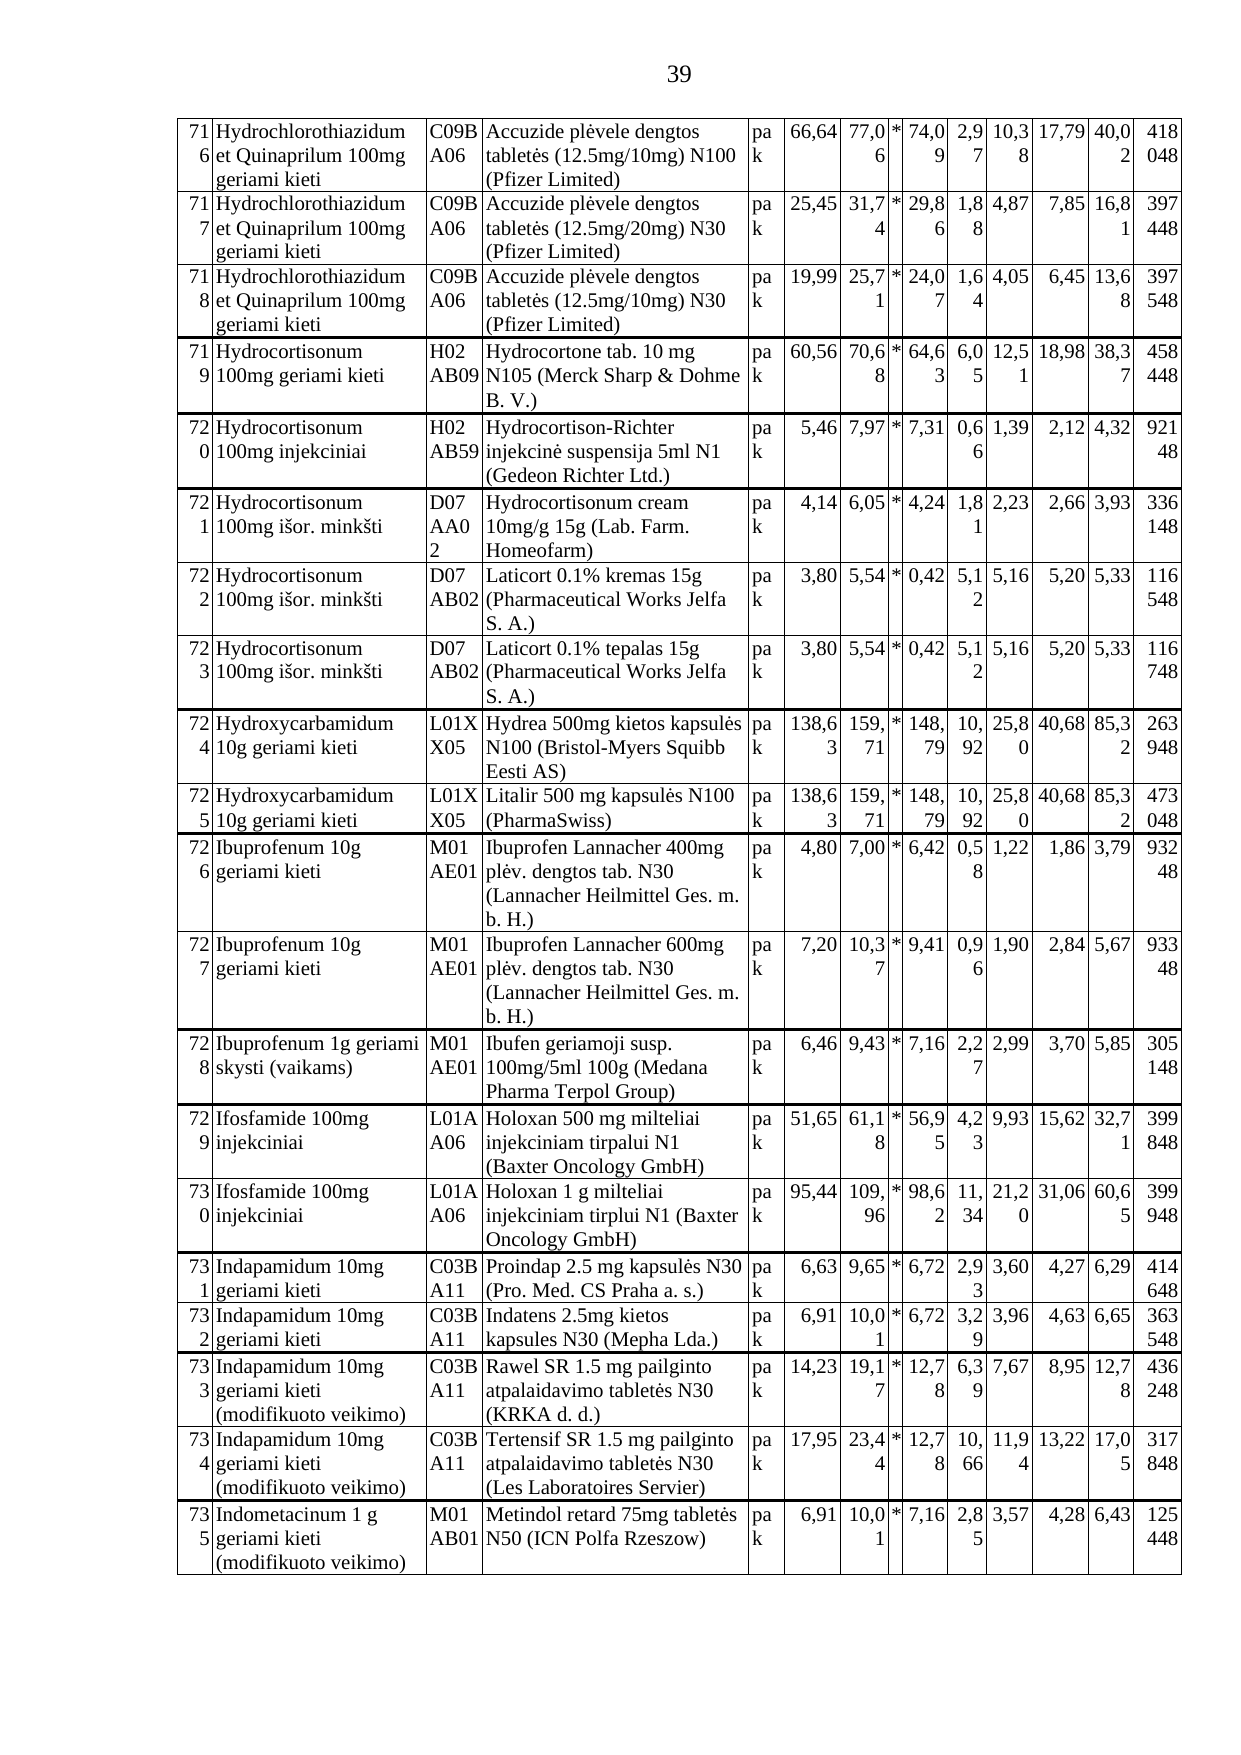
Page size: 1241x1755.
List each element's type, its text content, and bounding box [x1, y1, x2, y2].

table_cell 32,71 [1089, 1106, 1133, 1178]
table_cell 4,05 [987, 265, 1032, 336]
table_cell Metindol retard 75mg tabletės N50 (ICN Polfa Rzeszow) [483, 1502, 748, 1574]
table_cell 116748 [1134, 636, 1181, 708]
table_cell Accuzide plėvele dengtos tabletės (12.5mg/10mg) N100 (Pfizer Limited) [483, 119, 748, 191]
table_cell 716 [178, 119, 212, 191]
table_cell 14,23 [785, 1354, 840, 1426]
table_cell pak [749, 1179, 784, 1251]
table_cell 109,96 [841, 1179, 888, 1251]
table_cell 1,86 [1033, 835, 1088, 931]
table_cell 9,41 [903, 932, 947, 1028]
table_cell 7,00 [841, 835, 888, 931]
table_cell pak [749, 1502, 784, 1574]
table_cell 95,44 [785, 1179, 840, 1251]
table_cell 2,66 [1033, 490, 1088, 562]
table_cell 6,43 [1089, 1502, 1133, 1574]
table_cell 98,62 [903, 1179, 947, 1251]
table_cell Hydrocortisonum 100mg išor. minkšti [213, 490, 426, 562]
table_cell 10,92 [948, 711, 986, 783]
table_cell D07AB02 [427, 636, 482, 708]
table_cell 17,05 [1089, 1427, 1133, 1499]
table_cell C03BA11 [427, 1354, 482, 1426]
table_cell 436248 [1134, 1354, 1181, 1426]
table_cell 70,68 [841, 339, 888, 412]
table_cell 3,93 [1089, 490, 1133, 562]
table_cell 12,78 [903, 1354, 947, 1426]
table_cell pak [749, 1303, 784, 1351]
table_cell pak [749, 932, 784, 1028]
table_cell H02AB59 [427, 415, 482, 487]
table_cell C09BA06 [427, 265, 482, 336]
table_cell 5,12 [948, 563, 986, 635]
table_cell 4,23 [948, 1106, 986, 1178]
table_cell 4,87 [987, 192, 1032, 263]
table_cell pak [749, 192, 784, 263]
table_cell 56,95 [903, 1106, 947, 1178]
table_cell 93348 [1134, 932, 1181, 1028]
table_cell 3,80 [785, 636, 840, 708]
table_cell 458448 [1134, 339, 1181, 412]
table_cell 6,42 [903, 835, 947, 931]
table_cell * [889, 1254, 902, 1302]
table_cell pak [749, 636, 784, 708]
table_cell 727 [178, 932, 212, 1028]
table_cell Ibufen geriamoji susp. 100mg/5ml 100g (Medana Pharma Terpol Group) [483, 1031, 748, 1103]
table_cell 64,63 [903, 339, 947, 412]
table_cell C03BA11 [427, 1254, 482, 1302]
table_cell 723 [178, 636, 212, 708]
table_cell 418048 [1134, 119, 1181, 191]
table_cell 728 [178, 1031, 212, 1103]
table_cell M01AE01 [427, 932, 482, 1028]
table_cell Tertensif SR 1.5 mg pailginto atpalaidavimo tabletės N30 (Les Laboratoires Servier) [483, 1427, 748, 1499]
table_cell * [889, 932, 902, 1028]
table_cell * [889, 1427, 902, 1499]
table_cell 11,34 [948, 1179, 986, 1251]
table_cell 13,68 [1089, 265, 1133, 336]
table_cell * [889, 1354, 902, 1426]
table_cell 25,80 [987, 784, 1032, 832]
table_cell 3,96 [987, 1303, 1032, 1351]
table_cell Hydroxycarbamidum 10g geriami kieti [213, 711, 426, 783]
table_cell 5,12 [948, 636, 986, 708]
table_cell 2,97 [948, 119, 986, 191]
table_cell 2,99 [987, 1031, 1032, 1103]
table_cell Hydrocortone tab. 10 mg N105 (Merck Sharp & Dohme B. V.) [483, 339, 748, 412]
table_cell 29,86 [903, 192, 947, 263]
table_cell pak [749, 1254, 784, 1302]
table_cell 6,05 [948, 339, 986, 412]
table_cell Indapamidum 10mg geriami kieti [213, 1254, 426, 1302]
table_cell 4,24 [903, 490, 947, 562]
table_cell 24,07 [903, 265, 947, 336]
table_cell 1,22 [987, 835, 1032, 931]
table_cell 85,32 [1089, 784, 1133, 832]
table_cell 4,32 [1089, 415, 1133, 487]
table_cell 721 [178, 490, 212, 562]
table_cell 16,81 [1089, 192, 1133, 263]
table_cell Hydrocortisonum cream 10mg/g 15g (Lab. Farm. Homeofarm) [483, 490, 748, 562]
table_cell 3,60 [987, 1254, 1032, 1302]
table_cell 5,16 [987, 563, 1032, 635]
table_cell 19,17 [841, 1354, 888, 1426]
table_cell 725 [178, 784, 212, 832]
table_cell pak [749, 339, 784, 412]
table_cell C09BA06 [427, 119, 482, 191]
table_cell pak [749, 265, 784, 336]
table_cell Hydrocortisonum 100mg injekciniai [213, 415, 426, 487]
table_cell 734 [178, 1427, 212, 1499]
table_cell Indatens 2.5mg kietos kapsules N30 (Mepha Lda.) [483, 1303, 748, 1351]
table_cell 317848 [1134, 1427, 1181, 1499]
table_cell 5,85 [1089, 1031, 1133, 1103]
table_cell 9,43 [841, 1031, 888, 1103]
table_cell 6,72 [903, 1254, 947, 1302]
table_cell 731 [178, 1254, 212, 1302]
table_cell 3,57 [987, 1502, 1032, 1574]
table_cell H02AB09 [427, 339, 482, 412]
table_cell Laticort 0.1% kremas 15g (Pharmaceutical Works Jelfa S. A.) [483, 563, 748, 635]
table_cell M01AB01 [427, 1502, 482, 1574]
table_cell * [889, 192, 902, 263]
table_cell D07AA02 [427, 490, 482, 562]
table_cell Proindap 2.5 mg kapsulės N30 (Pro. Med. CS Praha a. s.) [483, 1254, 748, 1302]
table_cell 730 [178, 1179, 212, 1251]
table_cell Hydrocortisonum 100mg išor. minkšti [213, 636, 426, 708]
table_cell * [889, 1303, 902, 1351]
table_cell * [889, 1031, 902, 1103]
table_cell 5,54 [841, 563, 888, 635]
table_cell 77,06 [841, 119, 888, 191]
table_cell * [889, 265, 902, 336]
table_cell * [889, 636, 902, 708]
table_cell 0,96 [948, 932, 986, 1028]
table_cell 5,16 [987, 636, 1032, 708]
table_cell 17,79 [1033, 119, 1088, 191]
table_cell 724 [178, 711, 212, 783]
table_cell Ibuprofenum 10g geriami kieti [213, 932, 426, 1028]
table_cell pak [749, 711, 784, 783]
table_cell 729 [178, 1106, 212, 1178]
table_cell 25,45 [785, 192, 840, 263]
table_cell 17,95 [785, 1427, 840, 1499]
table_cell 399948 [1134, 1179, 1181, 1251]
table_cell pak [749, 1031, 784, 1103]
table_cell 148,79 [903, 711, 947, 783]
table_cell 4,80 [785, 835, 840, 931]
table_cell 10,01 [841, 1502, 888, 1574]
table_cell Hydrochlorothiazidum et Quinaprilum 100mg geriami kieti [213, 119, 426, 191]
table_cell 363548 [1134, 1303, 1181, 1351]
table_cell 8,95 [1033, 1354, 1088, 1426]
table_cell 60,56 [785, 339, 840, 412]
table_cell 5,54 [841, 636, 888, 708]
table_cell Rawel SR 1.5 mg pailginto atpalaidavimo tabletės N30 (KRKA d. d.) [483, 1354, 748, 1426]
table_cell Indapamidum 10mg geriami kieti (modifikuoto veikimo) [213, 1427, 426, 1499]
table_cell Laticort 0.1% tepalas 15g (Pharmaceutical Works Jelfa S. A.) [483, 636, 748, 708]
table_cell 66,64 [785, 119, 840, 191]
table_cell 25,80 [987, 711, 1032, 783]
table_cell Hydrocortisonum 100mg geriami kieti [213, 339, 426, 412]
table_cell 9,65 [841, 1254, 888, 1302]
table_cell 4,28 [1033, 1502, 1088, 1574]
table_cell 23,44 [841, 1427, 888, 1499]
table_cell 336148 [1134, 490, 1181, 562]
table_cell pak [749, 1106, 784, 1178]
table_cell pak [749, 563, 784, 635]
table_cell D07AB02 [427, 563, 482, 635]
table_cell * [889, 339, 902, 412]
table_cell 6,65 [1089, 1303, 1133, 1351]
table_cell 2,85 [948, 1502, 986, 1574]
table_cell Ibuprofen Lannacher 600mg plėv. dengtos tab. N30 (Lannacher Heilmittel Ges. m. b. H.) [483, 932, 748, 1028]
table_cell 92148 [1134, 415, 1181, 487]
table_cell * [889, 415, 902, 487]
table_cell M01AE01 [427, 1031, 482, 1103]
table_cell 0,66 [948, 415, 986, 487]
table_cell 19,99 [785, 265, 840, 336]
table_cell Hydrocortisonum 100mg išor. minkšti [213, 563, 426, 635]
table_cell 38,37 [1089, 339, 1133, 412]
table_cell Ifosfamide 100mg injekciniai [213, 1179, 426, 1251]
table_cell Hydrocortison-Richter injekcinė suspensija 5ml N1 (Gedeon Richter Ltd.) [483, 415, 748, 487]
table_cell Ibuprofenum 10g geriami kieti [213, 835, 426, 931]
table_cell pak [749, 1354, 784, 1426]
table_cell 7,85 [1033, 192, 1088, 263]
table_cell 40,68 [1033, 711, 1088, 783]
table_cell 74,09 [903, 119, 947, 191]
table_cell * [889, 1106, 902, 1178]
table_cell 138,63 [785, 711, 840, 783]
table_cell 10,92 [948, 784, 986, 832]
table_cell pak [749, 835, 784, 931]
table_cell 414648 [1134, 1254, 1181, 1302]
table_cell 720 [178, 415, 212, 487]
table_cell 718 [178, 265, 212, 336]
table_cell 0,42 [903, 563, 947, 635]
table_cell 722 [178, 563, 212, 635]
table_cell * [889, 1179, 902, 1251]
table_cell Accuzide plėvele dengtos tabletės (12.5mg/10mg) N30 (Pfizer Limited) [483, 265, 748, 336]
table_cell 2,27 [948, 1031, 986, 1103]
table_cell 10,66 [948, 1427, 986, 1499]
table_cell 138,63 [785, 784, 840, 832]
table_cell 5,67 [1089, 932, 1133, 1028]
table_cell 3,79 [1089, 835, 1133, 931]
table_cell Holoxan 500 mg milteliai injekciniam tirpalui N1 (Baxter Oncology GmbH) [483, 1106, 748, 1178]
table_cell 7,16 [903, 1031, 947, 1103]
table_cell Litalir 500 mg kapsulės N100 (PharmaSwiss) [483, 784, 748, 832]
table_cell L01XX05 [427, 784, 482, 832]
table_cell 125448 [1134, 1502, 1181, 1574]
table_cell 4,63 [1033, 1303, 1088, 1351]
table_cell 397548 [1134, 265, 1181, 336]
table_cell 6,63 [785, 1254, 840, 1302]
table_cell 305148 [1134, 1031, 1181, 1103]
table_cell 717 [178, 192, 212, 263]
table_cell 6,29 [1089, 1254, 1133, 1302]
table_cell 7,97 [841, 415, 888, 487]
table_cell 399848 [1134, 1106, 1181, 1178]
table_cell Ibuprofenum 1g geriami skysti (vaikams) [213, 1031, 426, 1103]
table_cell 15,62 [1033, 1106, 1088, 1178]
table_cell Hydrochlorothiazidum et Quinaprilum 100mg geriami kieti [213, 192, 426, 263]
table_cell 10,01 [841, 1303, 888, 1351]
table_cell 1,90 [987, 932, 1032, 1028]
table_cell 6,72 [903, 1303, 947, 1351]
table_cell 31,06 [1033, 1179, 1088, 1251]
table_cell 7,31 [903, 415, 947, 487]
table_cell * [889, 711, 902, 783]
table_cell 2,93 [948, 1254, 986, 1302]
table_cell 6,91 [785, 1303, 840, 1351]
table_cell 1,39 [987, 415, 1032, 487]
table_cell Indapamidum 10mg geriami kieti [213, 1303, 426, 1351]
table_cell 1,64 [948, 265, 986, 336]
table_cell 6,91 [785, 1502, 840, 1574]
table_cell 2,23 [987, 490, 1032, 562]
table_cell pak [749, 490, 784, 562]
table_cell 1,88 [948, 192, 986, 263]
table_cell 473048 [1134, 784, 1181, 832]
table_cell C03BA11 [427, 1303, 482, 1351]
table_cell 3,80 [785, 563, 840, 635]
table_cell 2,12 [1033, 415, 1088, 487]
table_cell 40,02 [1089, 119, 1133, 191]
table_cell 732 [178, 1303, 212, 1351]
table_cell 3,70 [1033, 1031, 1088, 1103]
table_cell 159,71 [841, 784, 888, 832]
table_cell 4,27 [1033, 1254, 1088, 1302]
table_cell M01AE01 [427, 835, 482, 931]
table_cell 263948 [1134, 711, 1181, 783]
table_cell pak [749, 1427, 784, 1499]
table_cell 3,29 [948, 1303, 986, 1351]
table_cell Hydrochlorothiazidum et Quinaprilum 100mg geriami kieti [213, 265, 426, 336]
table_cell 397448 [1134, 192, 1181, 263]
table_cell Ifosfamide 100mg injekciniai [213, 1106, 426, 1178]
table_cell 93248 [1134, 835, 1181, 931]
table_cell Indometacinum 1 g geriami kieti (modifikuoto veikimo) [213, 1502, 426, 1574]
table_cell 726 [178, 835, 212, 931]
table_cell 60,65 [1089, 1179, 1133, 1251]
table_cell 5,46 [785, 415, 840, 487]
table_cell * [889, 119, 902, 191]
table_cell * [889, 835, 902, 931]
table_cell 9,93 [987, 1106, 1032, 1178]
table_cell * [889, 563, 902, 635]
table_cell 7,20 [785, 932, 840, 1028]
table_cell C09BA06 [427, 192, 482, 263]
table_cell 12,78 [903, 1427, 947, 1499]
table_cell 51,65 [785, 1106, 840, 1178]
table_cell 31,74 [841, 192, 888, 263]
table_cell Ibuprofen Lannacher 400mg plėv. dengtos tab. N30 (Lannacher Heilmittel Ges. m. b. H.) [483, 835, 748, 931]
table_cell 10,38 [987, 119, 1032, 191]
table_cell 5,33 [1089, 636, 1133, 708]
table_cell 6,46 [785, 1031, 840, 1103]
table_cell 6,39 [948, 1354, 986, 1426]
table_cell 10,37 [841, 932, 888, 1028]
table_cell 11,94 [987, 1427, 1032, 1499]
table_cell 12,78 [1089, 1354, 1133, 1426]
table_cell 12,51 [987, 339, 1032, 412]
table_cell 7,16 [903, 1502, 947, 1574]
table_cell 18,98 [1033, 339, 1088, 412]
table_cell 0,42 [903, 636, 947, 708]
table_cell pak [749, 119, 784, 191]
table_cell 25,71 [841, 265, 888, 336]
table_cell Hydrea 500mg kietos kapsulės N100 (Bristol-Myers Squibb Eesti AS) [483, 711, 748, 783]
table_cell Accuzide plėvele dengtos tabletės (12.5mg/20mg) N30 (Pfizer Limited) [483, 192, 748, 263]
table_cell * [889, 490, 902, 562]
table_cell 61,18 [841, 1106, 888, 1178]
table_cell 5,20 [1033, 563, 1088, 635]
table_cell 5,33 [1089, 563, 1133, 635]
table_cell 85,32 [1089, 711, 1133, 783]
table_cell Indapamidum 10mg geriami kieti (modifikuoto veikimo) [213, 1354, 426, 1426]
table_cell 6,05 [841, 490, 888, 562]
table_cell 5,20 [1033, 636, 1088, 708]
table_cell 733 [178, 1354, 212, 1426]
table_cell 0,58 [948, 835, 986, 931]
table_cell 1,81 [948, 490, 986, 562]
table_cell pak [749, 784, 784, 832]
table_cell 7,67 [987, 1354, 1032, 1426]
table_cell 719 [178, 339, 212, 412]
table_cell 159,71 [841, 711, 888, 783]
table_cell 6,45 [1033, 265, 1088, 336]
table_cell 13,22 [1033, 1427, 1088, 1499]
table_cell 21,20 [987, 1179, 1032, 1251]
table_cell 116548 [1134, 563, 1181, 635]
table_cell 735 [178, 1502, 212, 1574]
table_cell 148,79 [903, 784, 947, 832]
table_cell L01AA06 [427, 1179, 482, 1251]
table_cell 4,14 [785, 490, 840, 562]
table_cell 40,68 [1033, 784, 1088, 832]
table_cell 2,84 [1033, 932, 1088, 1028]
table_cell Holoxan 1 g milteliai injekciniam tirplui N1 (Baxter Oncology GmbH) [483, 1179, 748, 1251]
table_cell Hydroxycarbamidum 10g geriami kieti [213, 784, 426, 832]
table_cell pak [749, 415, 784, 487]
table_cell C03BA11 [427, 1427, 482, 1499]
table_cell L01XX05 [427, 711, 482, 783]
table_cell * [889, 784, 902, 832]
table_cell * [889, 1502, 902, 1574]
table_cell L01AA06 [427, 1106, 482, 1178]
